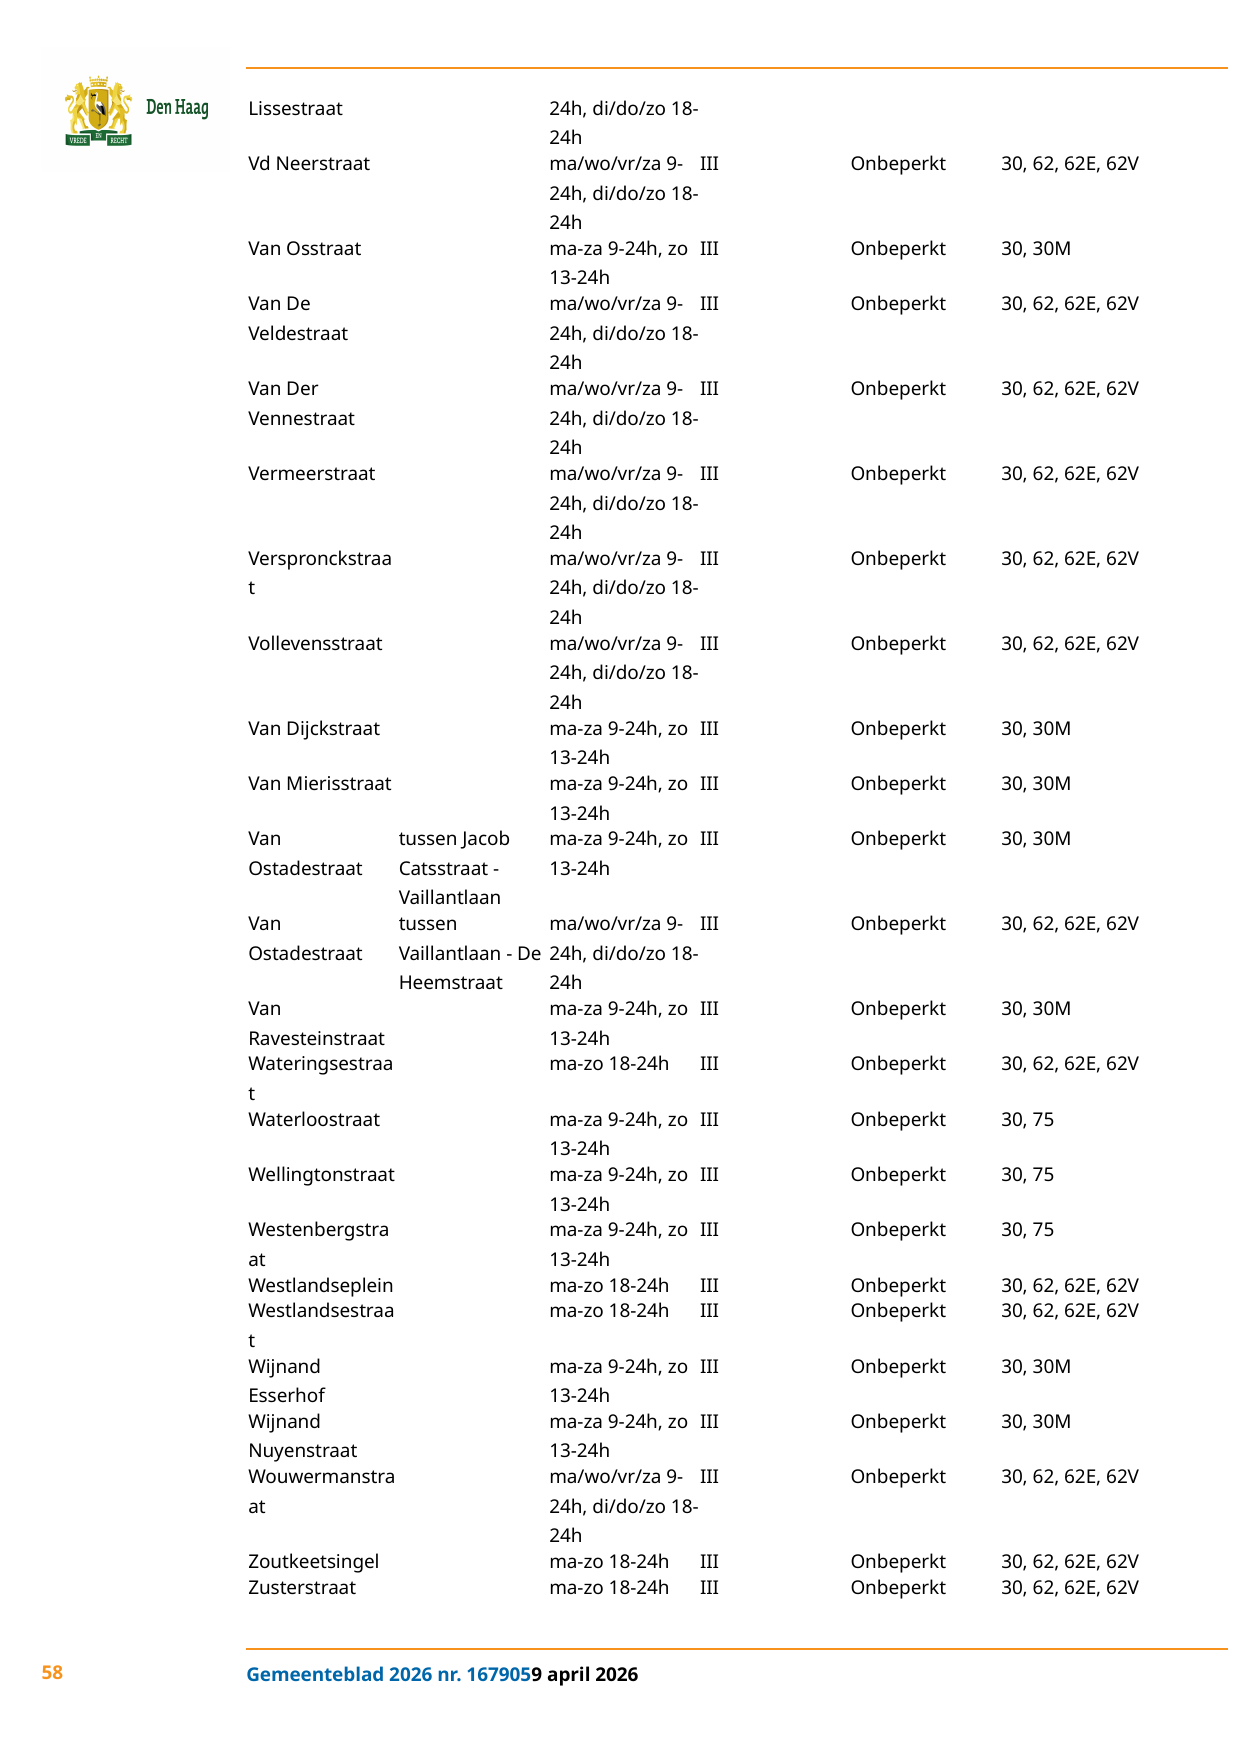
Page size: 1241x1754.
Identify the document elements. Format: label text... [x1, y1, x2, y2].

table_cell Onbeperkt [850, 825, 1001, 910]
table_cell ma-za 9-24h, zo 13-24h [549, 1408, 700, 1463]
table_cell Zoutkeetsingel [248, 1548, 398, 1574]
table_cell Onbeperkt [850, 1161, 1001, 1216]
table_cell [399, 150, 549, 235]
table_cell [399, 1548, 549, 1574]
table_cell 30, 62, 62E, 62V [1001, 1574, 1152, 1600]
table_cell [399, 95, 549, 150]
table_cell Vd Neerstraat [248, 150, 398, 235]
table_cell ma-zo 18-24h [549, 1574, 700, 1600]
table_cell Onbeperkt [850, 1051, 1001, 1106]
table_cell 30, 30M [1001, 1353, 1152, 1408]
table_cell 24h, di/do/zo 18-24h [549, 95, 700, 150]
table_cell III [700, 1216, 850, 1272]
table_cell Wijnand Esserhof [248, 1353, 398, 1408]
table_cell 30, 62, 62E, 62V [1001, 460, 1152, 545]
table_cell III [700, 1574, 850, 1600]
table_cell Wouwermanstraat [248, 1464, 398, 1548]
table_cell 30, 62, 62E, 62V [1001, 375, 1152, 460]
table_cell Vermeerstraat [248, 460, 398, 545]
table_cell III [700, 910, 850, 995]
table_cell 30, 30M [1001, 770, 1152, 825]
table_cell 30, 62, 62E, 62V [1001, 1464, 1152, 1548]
table_cell Van Ostadestraat [248, 910, 398, 995]
table_cell Onbeperkt [850, 1408, 1001, 1463]
table_cell [399, 715, 549, 770]
table_cell III [700, 1464, 850, 1548]
table_cell III [700, 545, 850, 630]
table_cell Onbeperkt [850, 1548, 1001, 1574]
table_cell ma-za 9-24h, zo 13-24h [549, 1216, 700, 1272]
table_cell III [700, 1106, 850, 1161]
table_cell [399, 1051, 549, 1106]
table_cell 30, 30M [1001, 235, 1152, 290]
table_cell tussen Jacob Catsstraat - Vaillantlaan [399, 825, 549, 910]
table_cell III [700, 1353, 850, 1408]
table_cell 30, 62, 62E, 62V [1001, 290, 1152, 375]
table_cell III [700, 1548, 850, 1574]
table_cell Van Ravesteinstraat [248, 995, 398, 1051]
table_cell [399, 1353, 549, 1408]
table_cell Onbeperkt [850, 545, 1001, 630]
table_cell Westenbergstraat [248, 1216, 398, 1272]
table_cell Westlandseplein [248, 1272, 398, 1297]
table_cell 30, 75 [1001, 1161, 1152, 1216]
table_cell III [700, 460, 850, 545]
table_cell [399, 1216, 549, 1272]
table_cell Onbeperkt [850, 1272, 1001, 1297]
table_cell Onbeperkt [850, 1298, 1001, 1353]
table_cell III [700, 630, 850, 715]
table_cell Van Mierisstraat [248, 770, 398, 825]
table_cell 30, 62, 62E, 62V [1001, 1548, 1152, 1574]
table_cell 30, 62, 62E, 62V [1001, 630, 1152, 715]
table_cell Van Osstraat [248, 235, 398, 290]
table_cell Onbeperkt [850, 150, 1001, 235]
table_cell Waterloostraat [248, 1106, 398, 1161]
table_cell Onbeperkt [850, 290, 1001, 375]
table_cell ma-za 9-24h, zo 13-24h [549, 770, 700, 825]
table_cell 30, 62, 62E, 62V [1001, 1272, 1152, 1297]
table_cell [399, 770, 549, 825]
table_cell ma-za 9-24h, zo 13-24h [549, 1106, 700, 1161]
table_cell [399, 545, 549, 630]
table_cell Onbeperkt [850, 460, 1001, 545]
table_cell 30, 30M [1001, 715, 1152, 770]
table_cell III [700, 1051, 850, 1106]
table_cell Van Ostadestraat [248, 825, 398, 910]
table_cell Van De Veldestraat [248, 290, 398, 375]
table_cell [399, 1408, 549, 1463]
table_cell Onbeperkt [850, 1353, 1001, 1408]
table_cell III [700, 235, 850, 290]
table_cell III [700, 290, 850, 375]
table_cell Onbeperkt [850, 770, 1001, 825]
table_cell Onbeperkt [850, 1574, 1001, 1600]
table_cell III [700, 1272, 850, 1297]
table_cell Van Der Vennestraat [248, 375, 398, 460]
table_cell [399, 1272, 549, 1297]
table_cell [399, 1574, 549, 1600]
table_cell III [700, 1298, 850, 1353]
table_cell III [700, 770, 850, 825]
table_cell Onbeperkt [850, 235, 1001, 290]
table_cell [399, 1106, 549, 1161]
table_cell ma/wo/vr/za 9-24h, di/do/zo 18-24h [549, 460, 700, 545]
table_cell Onbeperkt [850, 910, 1001, 995]
table_cell ma/wo/vr/za 9-24h, di/do/zo 18-24h [549, 910, 700, 995]
table_cell ma-za 9-24h, zo 13-24h [549, 1353, 700, 1408]
table_cell [399, 1464, 549, 1548]
table_cell Onbeperkt [850, 1216, 1001, 1272]
table_cell 30, 62, 62E, 62V [1001, 1051, 1152, 1106]
table_cell [399, 235, 549, 290]
table_cell 30, 62, 62E, 62V [1001, 1298, 1152, 1353]
table_cell [399, 460, 549, 545]
table_cell Wijnand Nuyenstraat [248, 1408, 398, 1463]
table_cell ma/wo/vr/za 9-24h, di/do/zo 18-24h [549, 545, 700, 630]
table_cell ma/wo/vr/za 9-24h, di/do/zo 18-24h [549, 150, 700, 235]
table_cell [399, 290, 549, 375]
table_cell Onbeperkt [850, 630, 1001, 715]
table_cell Verspronckstraat [248, 545, 398, 630]
table_cell tussen Vaillantlaan - De Heemstraat [399, 910, 549, 995]
table_cell 30, 62, 62E, 62V [1001, 150, 1152, 235]
table_cell Onbeperkt [850, 1106, 1001, 1161]
table_cell 30, 62, 62E, 62V [1001, 910, 1152, 995]
table_cell 30, 62, 62E, 62V [1001, 545, 1152, 630]
table_cell Van Dijckstraat [248, 715, 398, 770]
table_cell III [700, 150, 850, 235]
table_cell ma-za 9-24h, zo 13-24h [549, 235, 700, 290]
table_cell Onbeperkt [850, 715, 1001, 770]
table_cell ma-zo 18-24h [549, 1298, 700, 1353]
table_cell Onbeperkt [850, 375, 1001, 460]
table_cell Wellingtonstraat [248, 1161, 398, 1216]
table_cell Lissestraat [248, 95, 398, 150]
table_cell Zusterstraat [248, 1574, 398, 1600]
table_cell Vollevensstraat [248, 630, 398, 715]
table_cell [1001, 95, 1152, 150]
table_cell ma/wo/vr/za 9-24h, di/do/zo 18-24h [549, 1464, 700, 1548]
table_cell III [700, 995, 850, 1051]
table_cell [399, 1298, 549, 1353]
table_cell 30, 30M [1001, 1408, 1152, 1463]
table_cell Onbeperkt [850, 1464, 1001, 1548]
table_cell ma-zo 18-24h [549, 1548, 700, 1574]
table_cell ma/wo/vr/za 9-24h, di/do/zo 18-24h [549, 375, 700, 460]
table_cell III [700, 825, 850, 910]
table_cell 30, 30M [1001, 995, 1152, 1051]
picture [41, 47, 231, 172]
table_cell Westlandsestraat [248, 1298, 398, 1353]
table_cell [399, 375, 549, 460]
table_cell ma/wo/vr/za 9-24h, di/do/zo 18-24h [549, 630, 700, 715]
table_cell 30, 75 [1001, 1106, 1152, 1161]
table_cell 30, 75 [1001, 1216, 1152, 1272]
table_cell ma/wo/vr/za 9-24h, di/do/zo 18-24h [549, 290, 700, 375]
table_cell ma-za 9-24h, zo 13-24h [549, 1161, 700, 1216]
table_cell ma-za 9-24h, zo 13-24h [549, 715, 700, 770]
table_cell III [700, 375, 850, 460]
table_cell ma-za 9-24h, zo 13-24h [549, 825, 700, 910]
table_cell [399, 995, 549, 1051]
table_cell [700, 95, 850, 150]
table_cell ma-za 9-24h, zo 13-24h [549, 995, 700, 1051]
table_cell [399, 630, 549, 715]
table_cell III [700, 1408, 850, 1463]
table_cell III [700, 1161, 850, 1216]
table_cell ma-zo 18-24h [549, 1051, 700, 1106]
table_cell [399, 1161, 549, 1216]
table_cell Wateringsestraat [248, 1051, 398, 1106]
table_cell Onbeperkt [850, 995, 1001, 1051]
table_cell ma-zo 18-24h [549, 1272, 700, 1297]
table_cell [850, 95, 1001, 150]
table_cell 30, 30M [1001, 825, 1152, 910]
table_cell III [700, 715, 850, 770]
